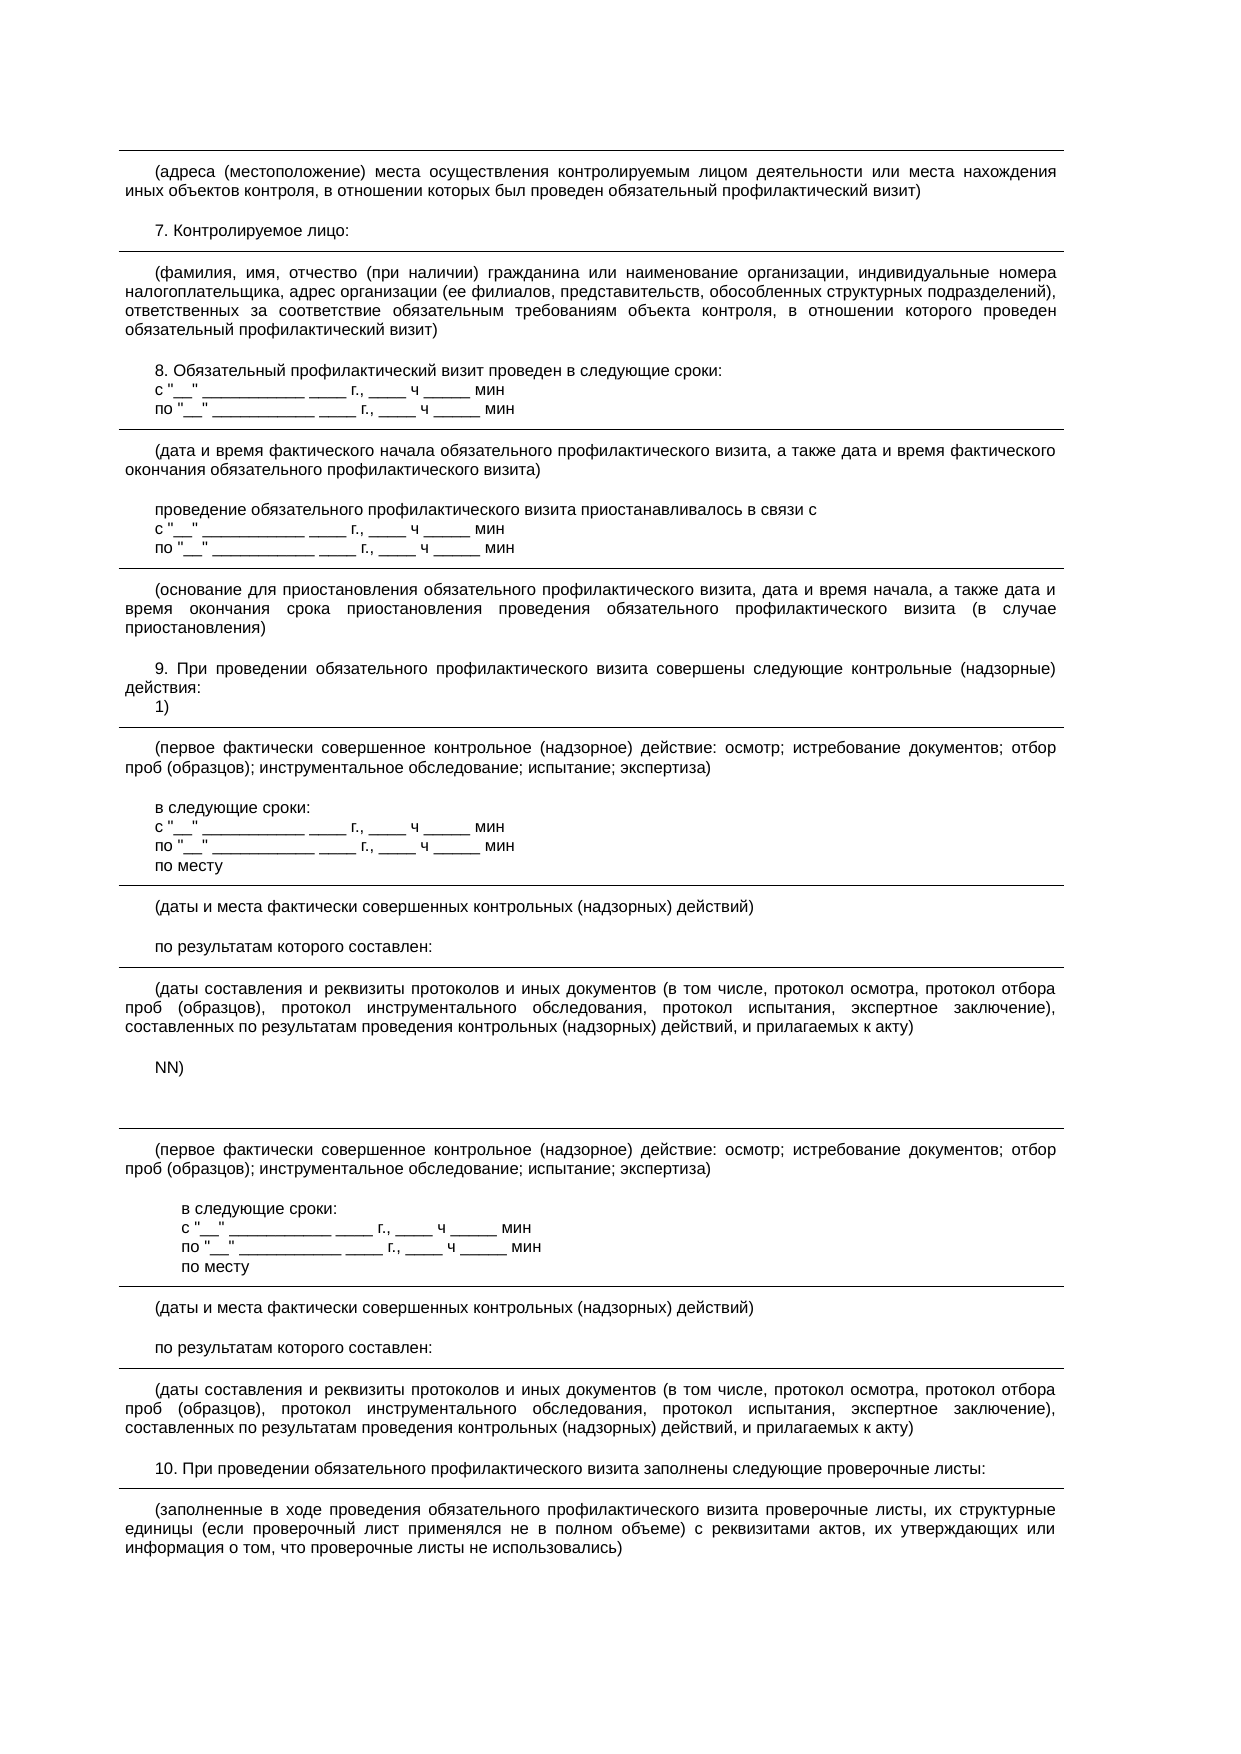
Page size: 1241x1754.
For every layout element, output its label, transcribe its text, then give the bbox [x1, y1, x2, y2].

table_cell NN) [119, 1047, 1063, 1087]
table_cell 7. Контролируемое лицо: [119, 211, 1063, 251]
table_cell по результатам которого составлен: [119, 1328, 1063, 1368]
table_cell проведение обязательного профилактического визита приостанавливалось в связи с с "__" ___________ ____ г., ____ ч _____ мин по "__" ___________ ____ г., ____ ч _____ мин [119, 489, 1063, 568]
table_cell (даты составления и реквизиты протоколов и иных документов (в том числе, протокол осмотра, протокол отбора проб (образцов), протокол инструментального обследования, протокол испытания, экспертное заключение), составленных по результатам проведения контрольных (надзорных) действий, и прилагаемых к акту) [119, 968, 1063, 1047]
table_cell 10. При проведении обязательного профилактического визита заполнены следующие проверочные листы: [119, 1448, 1063, 1488]
table_cell 9. При проведении обязательного профилактического визита совершены следующие контрольные (надзорные) действия: 1) [119, 648, 1063, 727]
table_cell (даты и места фактически совершенных контрольных (надзорных) действий) [119, 1287, 1063, 1328]
table_cell (фамилия, имя, отчество (при наличии) гражданина или наименование организации, индивидуальные номера налогоплательщика, адрес организации (ее филиалов, представительств, обособленных структурных подразделений), ответственных за соответствие обязательным требованиям объекта контроля, в отношении которого проведен обязательный профилактический визит) [119, 252, 1063, 350]
table_cell (адреса (местоположение) места осуществления контролируемым лицом деятельности или места нахождения иных объектов контроля, в отношении которых был проведен обязательный профилактический визит) [119, 151, 1063, 211]
table_cell (первое фактически совершенное контрольное (надзорное) действие: осмотр; истребование документов; отбор проб (образцов); инструментальное обследование; испытание; экспертиза) [119, 1129, 1063, 1188]
table_cell (даты и места фактически совершенных контрольных (надзорных) действий) [119, 886, 1063, 927]
table_cell в следующие сроки: с "__" ___________ ____ г., ____ ч _____ мин по "__" ___________ ____ г., ____ ч _____ мин по месту [119, 1188, 1063, 1286]
table_cell (первое фактически совершенное контрольное (надзорное) действие: осмотр; истребование документов; отбор проб (образцов); инструментальное обследование; испытание; экспертиза) [119, 728, 1063, 787]
table_cell в следующие сроки: с "__" ___________ ____ г., ____ ч _____ мин по "__" ___________ ____ г., ____ ч _____ мин по месту [119, 787, 1063, 885]
table_cell 8. Обязательный профилактический визит проведен в следующие сроки: с "__" ___________ ____ г., ____ ч _____ мин по "__" ___________ ____ г., ____ ч _____ мин [119, 350, 1063, 429]
table_cell (основание для приостановления обязательного профилактического визита, дата и время начала, а также дата и время окончания срока приостановления проведения обязательного профилактического визита (в случае приостановления) [119, 569, 1063, 648]
table_cell (даты составления и реквизиты протоколов и иных документов (в том числе, протокол осмотра, протокол отбора проб (образцов), протокол инструментального обследования, протокол испытания, экспертное заключение), составленных по результатам проведения контрольных (надзорных) действий, и прилагаемых к акту) [119, 1369, 1063, 1448]
table_cell (дата и время фактического начала обязательного профилактического визита, а также дата и время фактического окончания обязательного профилактического визита) [119, 430, 1063, 489]
table_cell [119, 1087, 1063, 1128]
table_cell по результатам которого составлен: [119, 927, 1063, 967]
table_cell (заполненные в ходе проведения обязательного профилактического визита проверочные листы, их структурные единицы (если проверочный лист применялся не в полном объеме) с реквизитами актов, их утверждающих или информация о том, что проверочные листы не использовались) [119, 1489, 1063, 1568]
